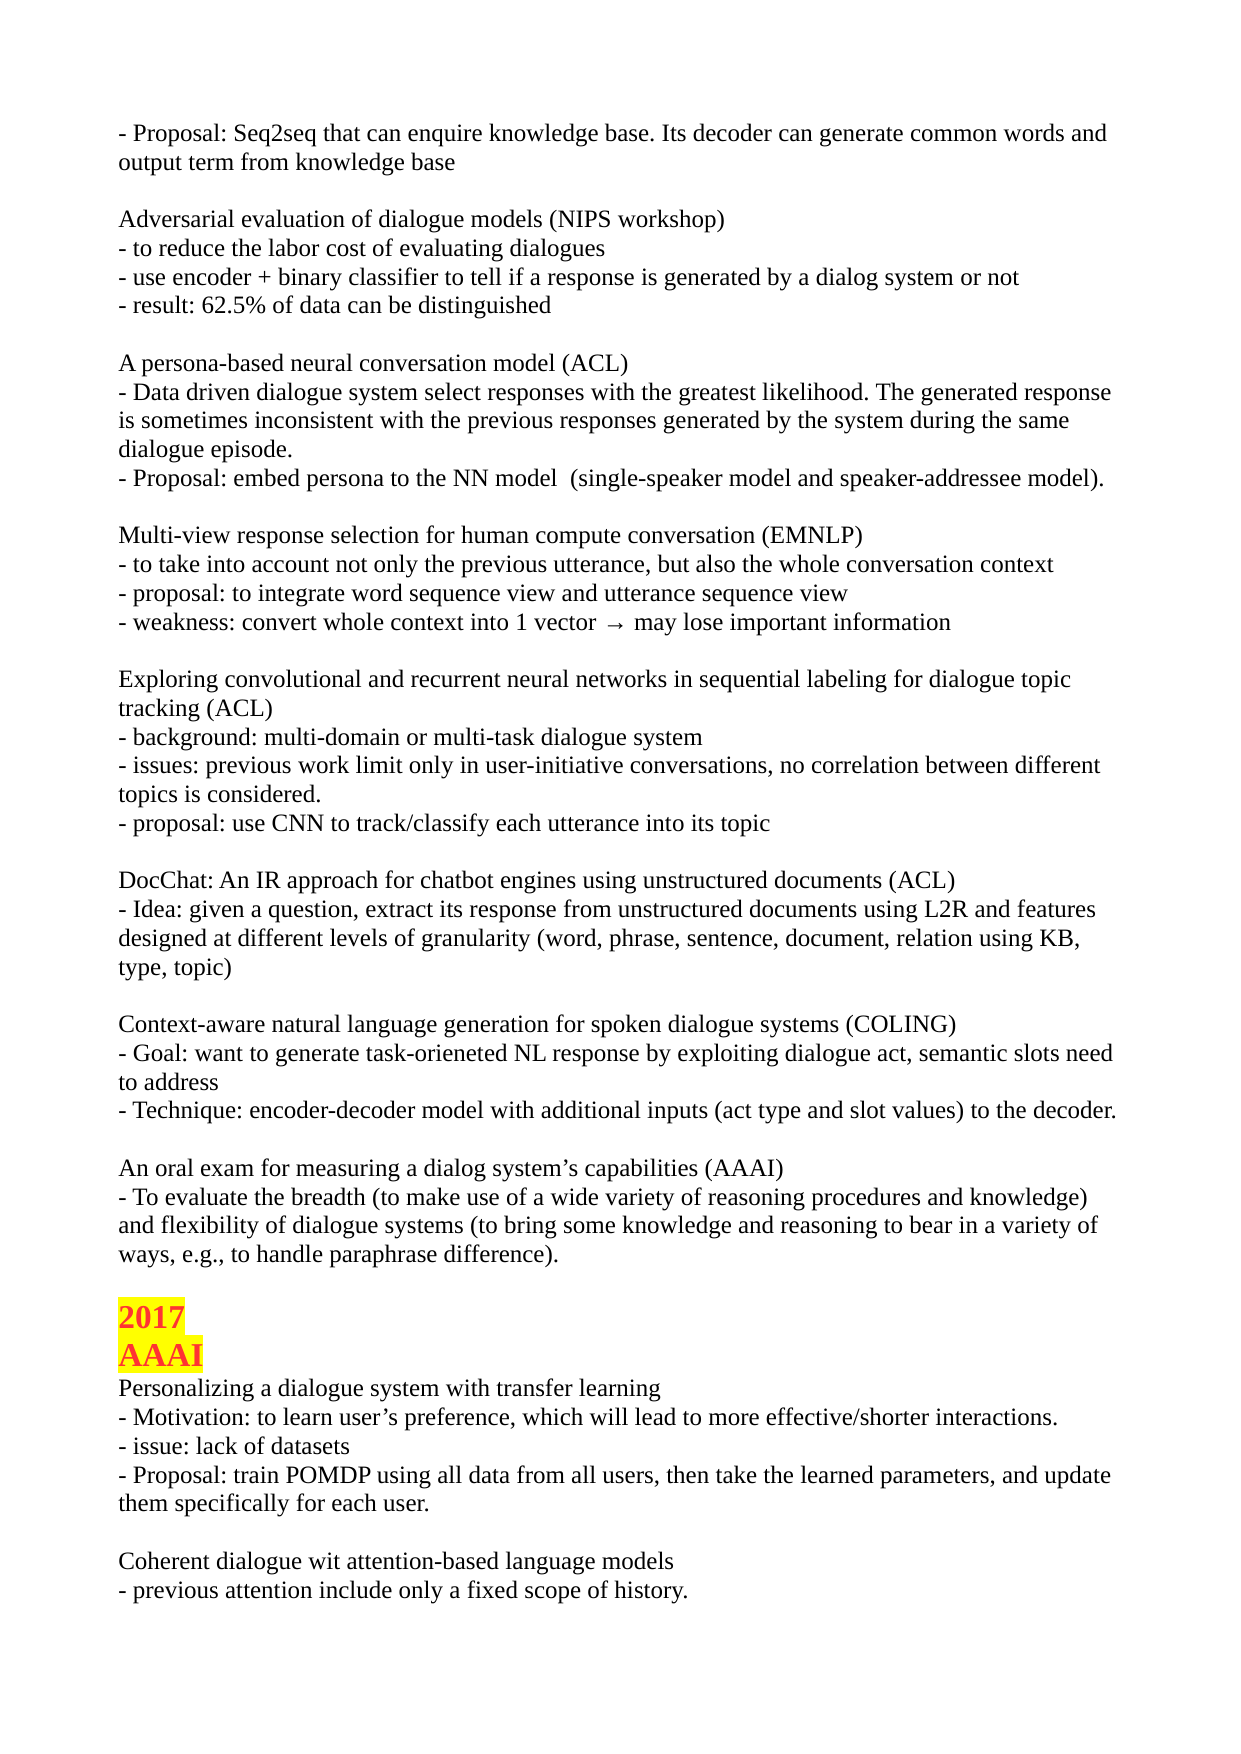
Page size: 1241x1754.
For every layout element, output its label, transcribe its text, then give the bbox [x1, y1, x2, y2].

text Multi-view response selection for human compute conversation (EMNLP) [118, 521, 1122, 549]
text 2017 [118, 1297, 1122, 1335]
text - to take into account not only the previous utterance, but also the whole conversation context [118, 549, 1122, 578]
text Coherent dialogue wit attention-based language models [118, 1546, 1122, 1575]
text - weakness: convert whole context into 1 vector → may lose important information [118, 607, 1122, 636]
text - Idea: given a question, extract its response from unstructured documents using L2R and features designed at different levels of granularity (word, phrase, sentence, document, relation using KB, type, topic) [118, 894, 1122, 981]
text - background: multi-domain or multi-task dialogue system [118, 722, 1122, 751]
text An oral exam for measuring a dialog system’s capabilities (AAAI) [118, 1153, 1122, 1182]
text - Proposal: embed persona to the NN model (single-speaker model and speaker-addressee model). [118, 463, 1122, 492]
text - issues: previous work limit only in user-initiative conversations, no correlation between different topics is considered. [118, 751, 1122, 808]
text Personalizing a dialogue system with transfer learning [118, 1373, 1122, 1402]
text DocChat: An IR approach for chatbot engines using unstructured documents (ACL) [118, 866, 1122, 894]
text - to reduce the labor cost of evaluating dialogues [118, 233, 1122, 262]
text - Data driven dialogue system select responses with the greatest likelihood. The generated response is sometimes inconsistent with the previous responses generated by the system during the same dialogue episode. [118, 377, 1122, 463]
text Adversarial evaluation of dialogue models (NIPS workshop) [118, 204, 1122, 233]
text - Proposal: Seq2seq that can enquire knowledge base. Its decoder can generate common words and output term from knowledge base [118, 118, 1122, 176]
text - Motivation: to learn user’s preference, which will lead to more effective/shorter interactions. [118, 1402, 1122, 1431]
text AAAI [118, 1335, 1122, 1373]
text Exploring convolutional and recurrent neural networks in sequential labeling for dialogue topic tracking (ACL) [118, 664, 1122, 722]
text - Proposal: train POMDP using all data from all users, then take the learned parameters, and update them specifically for each user. [118, 1460, 1122, 1517]
text - Technique: encoder-decoder model with additional inputs (act type and slot values) to the decoder. [118, 1096, 1122, 1124]
text - result: 62.5% of data can be distinguished [118, 291, 1122, 319]
text - previous attention include only a fixed scope of history. [118, 1575, 1122, 1603]
text - Goal: want to generate task-orieneted NL response by exploiting dialogue act, semantic slots need to address [118, 1038, 1122, 1096]
text - use encoder + binary classifier to tell if a response is generated by a dialog system or not [118, 262, 1122, 291]
text A persona-based neural conversation model (ACL) [118, 348, 1122, 377]
text - issue: lack of datasets [118, 1431, 1122, 1460]
text - proposal: use CNN to track/classify each utterance into its topic [118, 808, 1122, 837]
text - proposal: to integrate word sequence view and utterance sequence view [118, 578, 1122, 607]
text Context-aware natural language generation for spoken dialogue systems (COLING) [118, 1009, 1122, 1038]
text - To evaluate the breadth (to make use of a wide variety of reasoning procedures and knowledge) and flexibility of dialogue systems (to bring some knowledge and reasoning to bear in a variety of ways, e.g., to handle paraphrase difference). [118, 1182, 1122, 1268]
